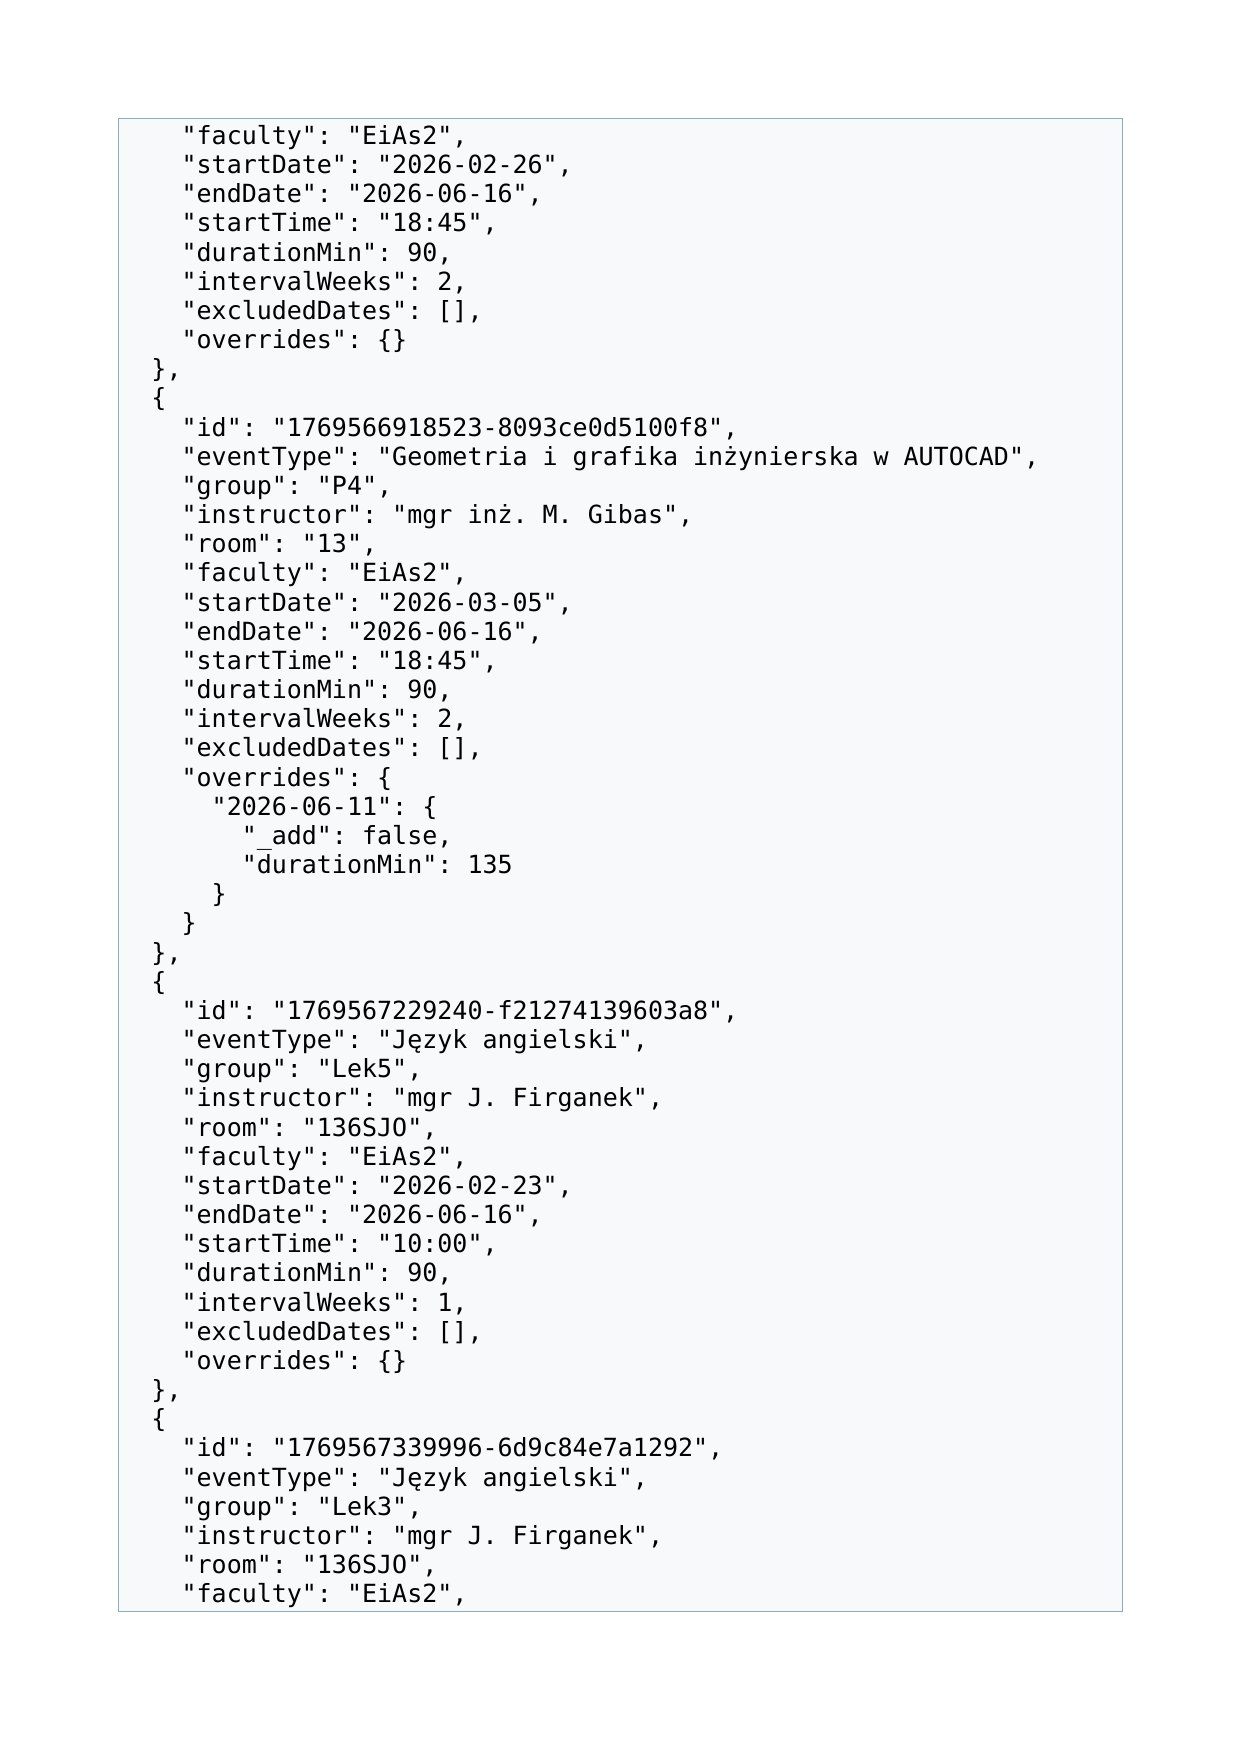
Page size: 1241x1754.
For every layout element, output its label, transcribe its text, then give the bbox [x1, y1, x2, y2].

text "faculty": "EiAs2", "startDate": "2026-02-26", "endDate": "2026-06-16", "startTime": "18:45", "durationMin": 90, "intervalWeeks": 2, "excludedDates": [], "overrides": {} }, { "id": "1769566918523-8093ce0d5100f8", "eventType": "Geometria i grafika inżynierska w AUTOCAD", "group": "P4", "instructor": "mgr inż. M. Gibas", "room": "13", "faculty": "EiAs2", "startDate": "2026-03-05", "endDate": "2026-06-16", "startTime": "18:45", "durationMin": 90, "intervalWeeks": 2, "excludedDates": [], "overrides": { "2026-06-11": { "_add": false, "durationMin": 135 } } }, { "id": "1769567229240-f21274139603a8", "eventType": "Język angielski", "group": "Lek5", "instructor": "mgr J. Firganek", "room": "136SJO", "faculty": "EiAs2", "startDate": "2026-02-23", "endDate": "2026-06-16", "startTime": "10:00", "durationMin": 90, "intervalWeeks": 1, "excludedDates": [], "overrides": {} }, { "id": "1769567339996-6d9c84e7a1292", "eventType": "Język angielski", "group": "Lek3", "instructor": "mgr J. Firganek", "room": "136SJO", "faculty": "EiAs2", [119, 119, 1122, 1611]
